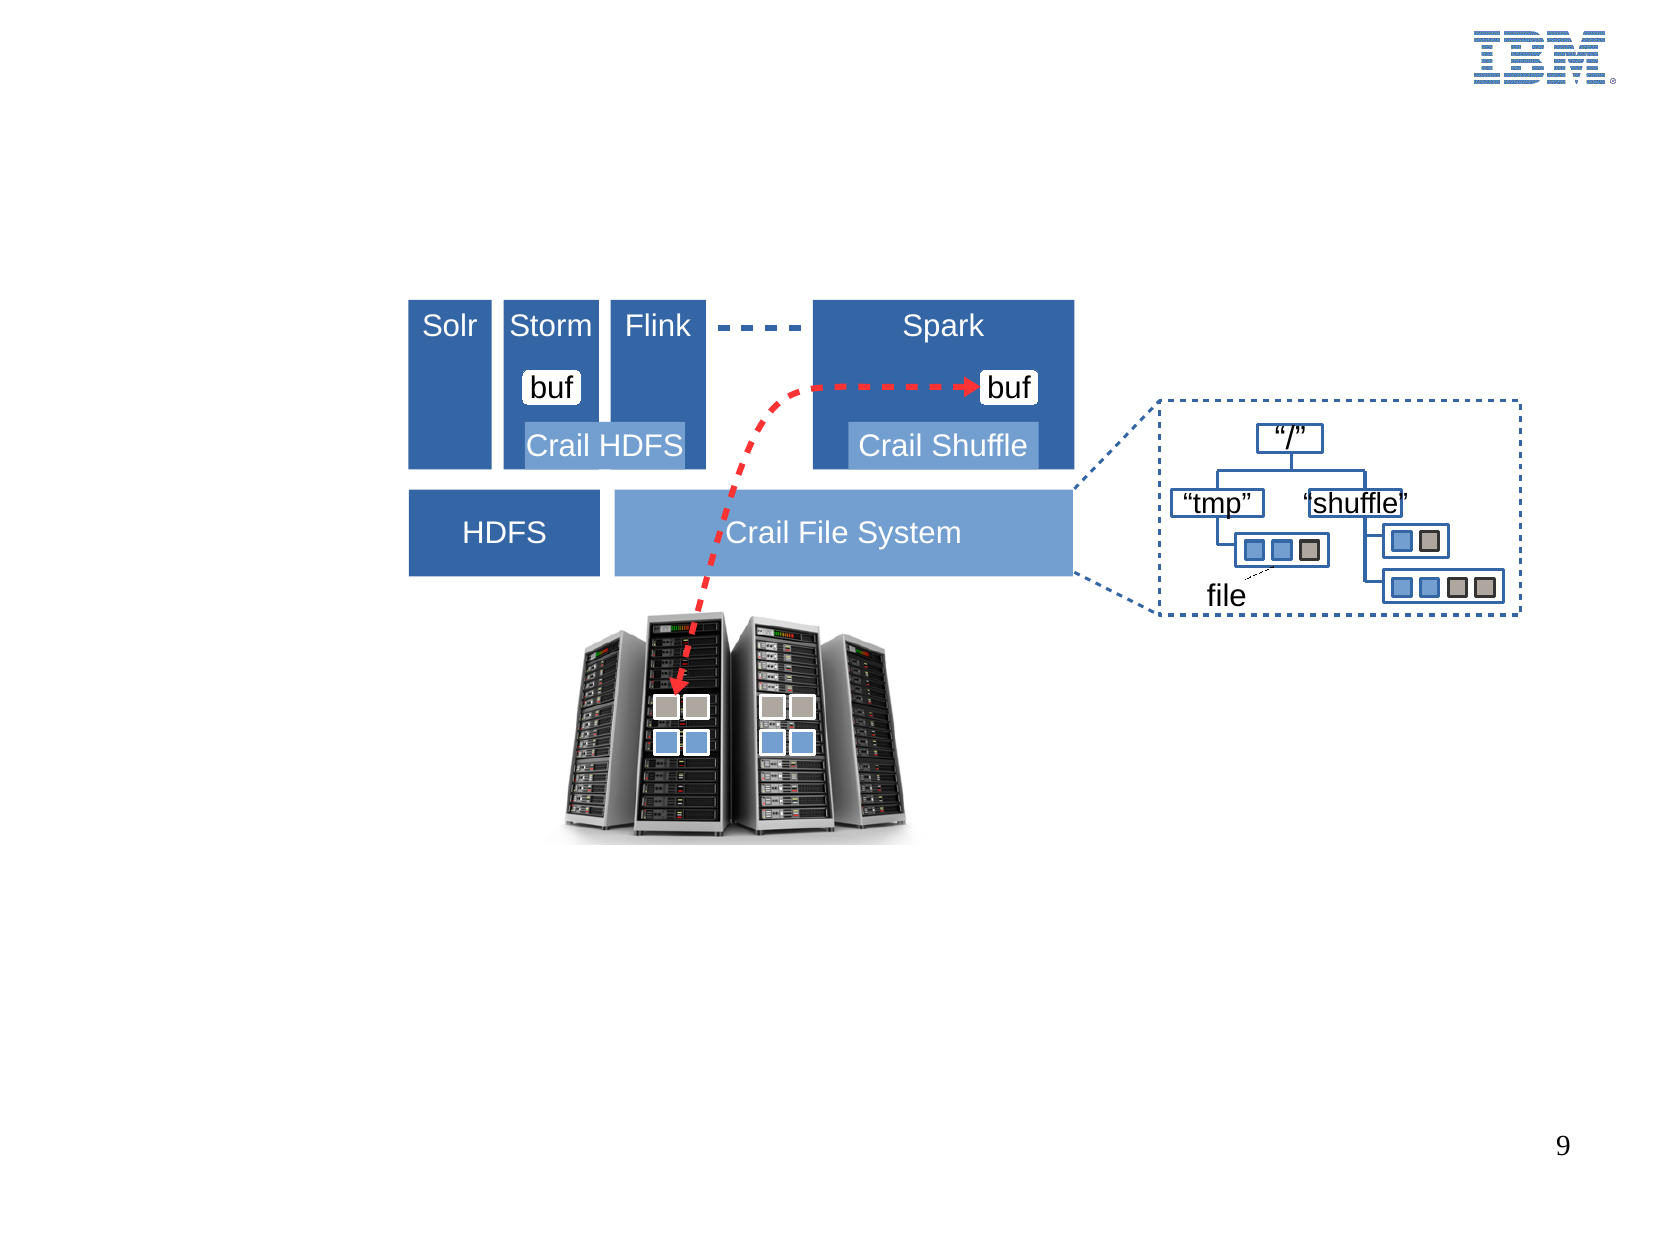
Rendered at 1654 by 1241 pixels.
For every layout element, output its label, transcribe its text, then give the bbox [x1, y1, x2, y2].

text_box Crail HDFS [524, 421, 685, 470]
text_box [654, 730, 679, 755]
text_box [760, 695, 785, 719]
text_box Flink [610, 299, 706, 470]
text_box [790, 730, 815, 755]
text_box [1392, 578, 1412, 597]
text_box [1272, 541, 1292, 560]
text_box [1420, 531, 1439, 551]
text_box buf [521, 369, 582, 406]
text_box file [1192, 570, 1263, 621]
text_box “tmp” [1171, 489, 1264, 517]
picture [525, 599, 946, 845]
text_box [684, 730, 709, 755]
text_box Spark [812, 299, 1075, 470]
text_box [1300, 541, 1319, 560]
text_box Crail File System [614, 489, 1073, 577]
text_box [760, 730, 785, 755]
text_box “/” [1257, 424, 1323, 453]
text_box [654, 695, 679, 719]
text_box [1448, 578, 1467, 597]
text_box Solr [408, 299, 492, 470]
text_box [790, 695, 815, 719]
text_box [1420, 578, 1439, 597]
text_box buf [979, 369, 1039, 406]
picture [1440, 0, 1654, 127]
text_box [1392, 531, 1412, 551]
text_box HDFS [408, 489, 600, 577]
text_box [1475, 578, 1495, 597]
text_box “shuffle” [1309, 489, 1402, 517]
text_box [684, 695, 709, 719]
text_box Crail Shuffle [848, 421, 1039, 470]
text_box Storm [503, 299, 599, 470]
text_box [1245, 541, 1264, 560]
